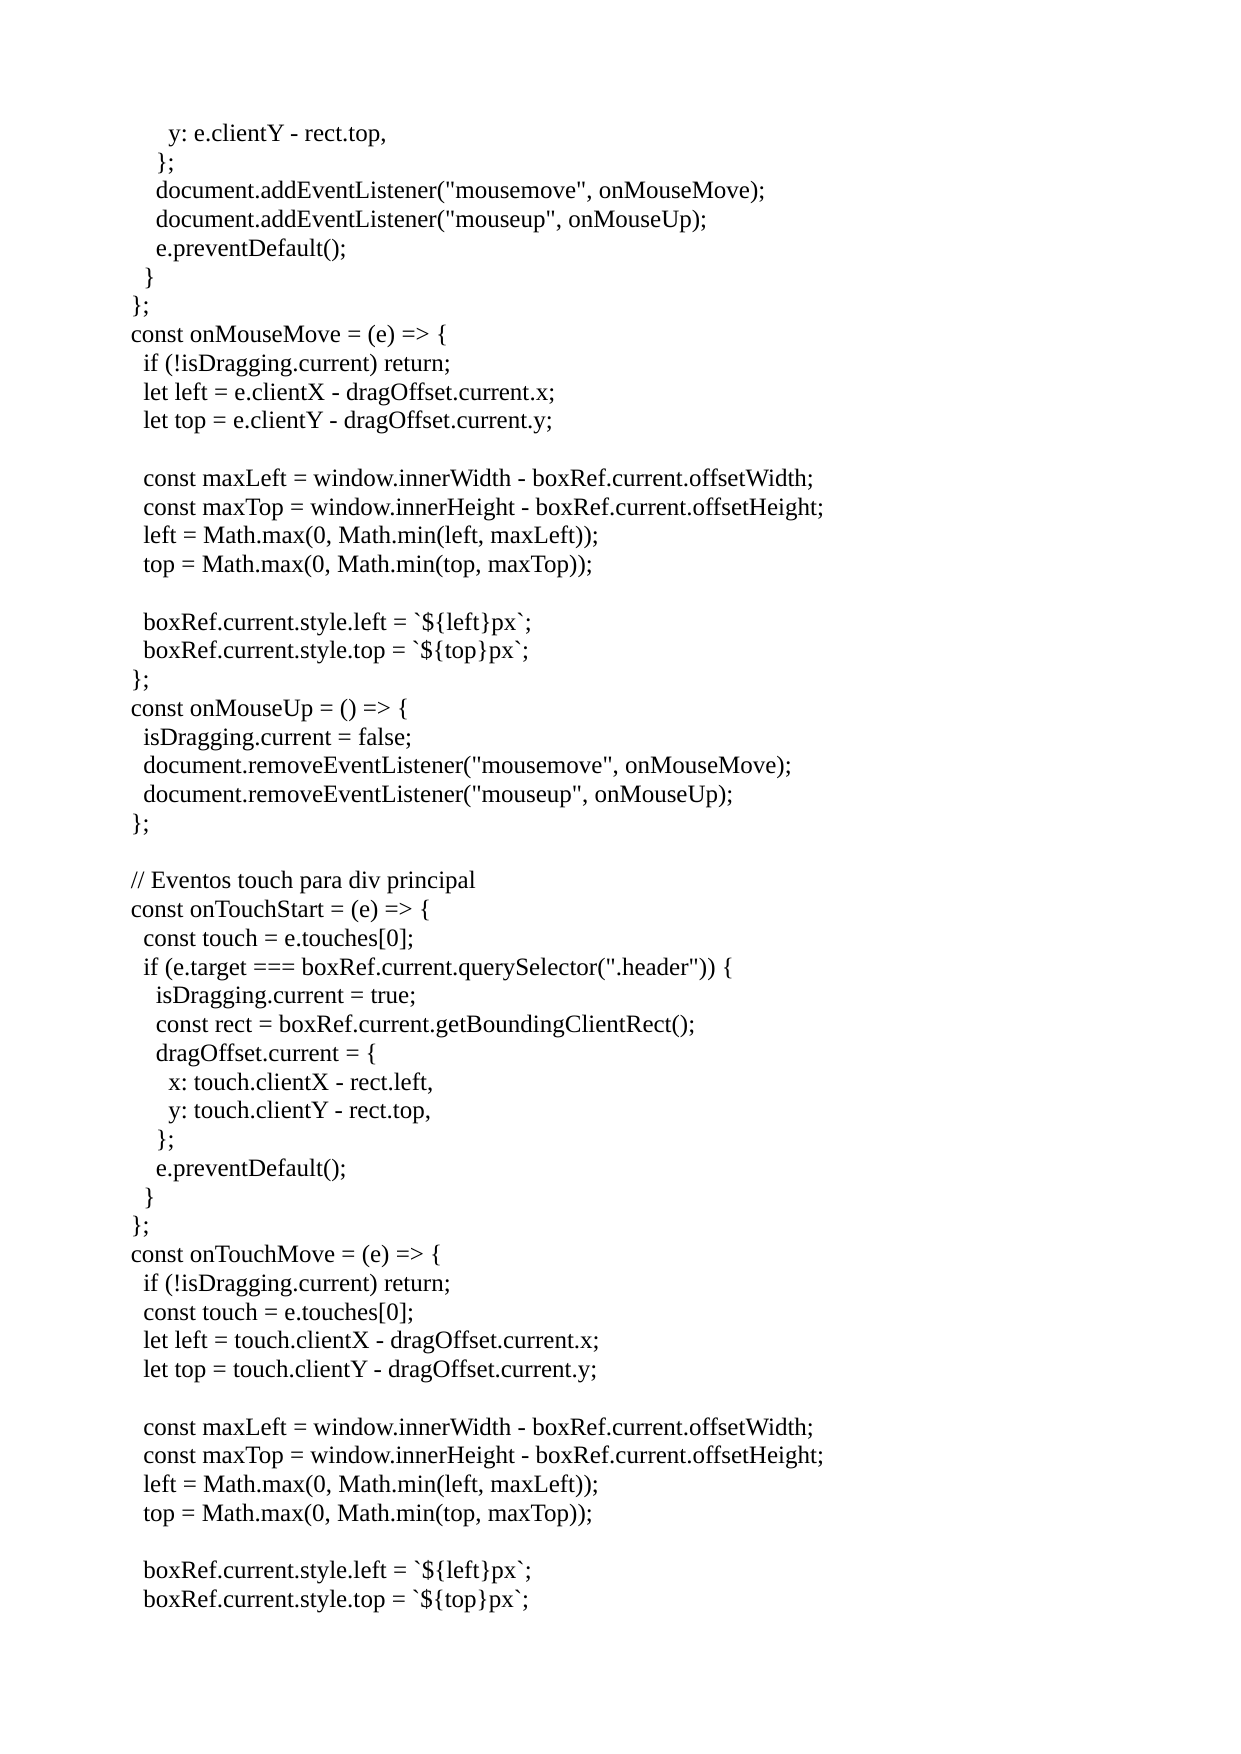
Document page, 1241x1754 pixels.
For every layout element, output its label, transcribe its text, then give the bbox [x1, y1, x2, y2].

text let top = touch.clientY - dragOffset.current.y; [118, 1354, 1122, 1383]
text boxRef.current.style.left = `${left}px`; [118, 1556, 1122, 1584]
text if (!isDragging.current) return; [118, 348, 1122, 377]
text }; [118, 1124, 1122, 1153]
text }; [118, 147, 1122, 176]
text x: touch.clientX - rect.left, [118, 1067, 1122, 1096]
text const maxTop = window.innerHeight - boxRef.current.offsetHeight; [118, 492, 1122, 521]
text }; [118, 1211, 1122, 1239]
text let left = e.clientX - dragOffset.current.x; [118, 377, 1122, 406]
text const onTouchMove = (e) => { [118, 1239, 1122, 1268]
text dragOffset.current = { [118, 1038, 1122, 1067]
text document.addEventListener("mousemove", onMouseMove); [118, 176, 1122, 204]
text top = Math.max(0, Math.min(top, maxTop)); [118, 1498, 1122, 1527]
text isDragging.current = false; [118, 722, 1122, 751]
text }; [118, 291, 1122, 319]
text } [118, 1182, 1122, 1211]
text } [118, 262, 1122, 291]
text const onMouseMove = (e) => { [118, 319, 1122, 348]
text }; [118, 808, 1122, 837]
text document.removeEventListener("mousemove", onMouseMove); [118, 751, 1122, 779]
text left = Math.max(0, Math.min(left, maxLeft)); [118, 521, 1122, 549]
text }; [118, 664, 1122, 693]
text let left = touch.clientX - dragOffset.current.x; [118, 1326, 1122, 1354]
text const touch = e.touches[0]; [118, 1297, 1122, 1326]
text e.preventDefault(); [118, 1153, 1122, 1182]
text y: touch.clientY - rect.top, [118, 1096, 1122, 1124]
text boxRef.current.style.left = `${left}px`; [118, 607, 1122, 636]
text const touch = e.touches[0]; [118, 923, 1122, 952]
text e.preventDefault(); [118, 233, 1122, 262]
text const maxLeft = window.innerWidth - boxRef.current.offsetWidth; [118, 1412, 1122, 1441]
text // Eventos touch para div principal [118, 866, 1122, 894]
text top = Math.max(0, Math.min(top, maxTop)); [118, 549, 1122, 578]
text y: e.clientY - rect.top, [118, 118, 1122, 147]
text const rect = boxRef.current.getBoundingClientRect(); [118, 1009, 1122, 1038]
text document.removeEventListener("mouseup", onMouseUp); [118, 779, 1122, 808]
text const onTouchStart = (e) => { [118, 894, 1122, 923]
text boxRef.current.style.top = `${top}px`; [118, 1584, 1122, 1613]
text const maxLeft = window.innerWidth - boxRef.current.offsetWidth; [118, 463, 1122, 492]
text left = Math.max(0, Math.min(left, maxLeft)); [118, 1469, 1122, 1498]
text if (!isDragging.current) return; [118, 1268, 1122, 1297]
text const maxTop = window.innerHeight - boxRef.current.offsetHeight; [118, 1441, 1122, 1469]
text if (e.target === boxRef.current.querySelector(".header")) { [118, 952, 1122, 981]
text const onMouseUp = () => { [118, 693, 1122, 722]
text let top = e.clientY - dragOffset.current.y; [118, 406, 1122, 434]
text boxRef.current.style.top = `${top}px`; [118, 636, 1122, 664]
text document.addEventListener("mouseup", onMouseUp); [118, 204, 1122, 233]
text isDragging.current = true; [118, 981, 1122, 1009]
